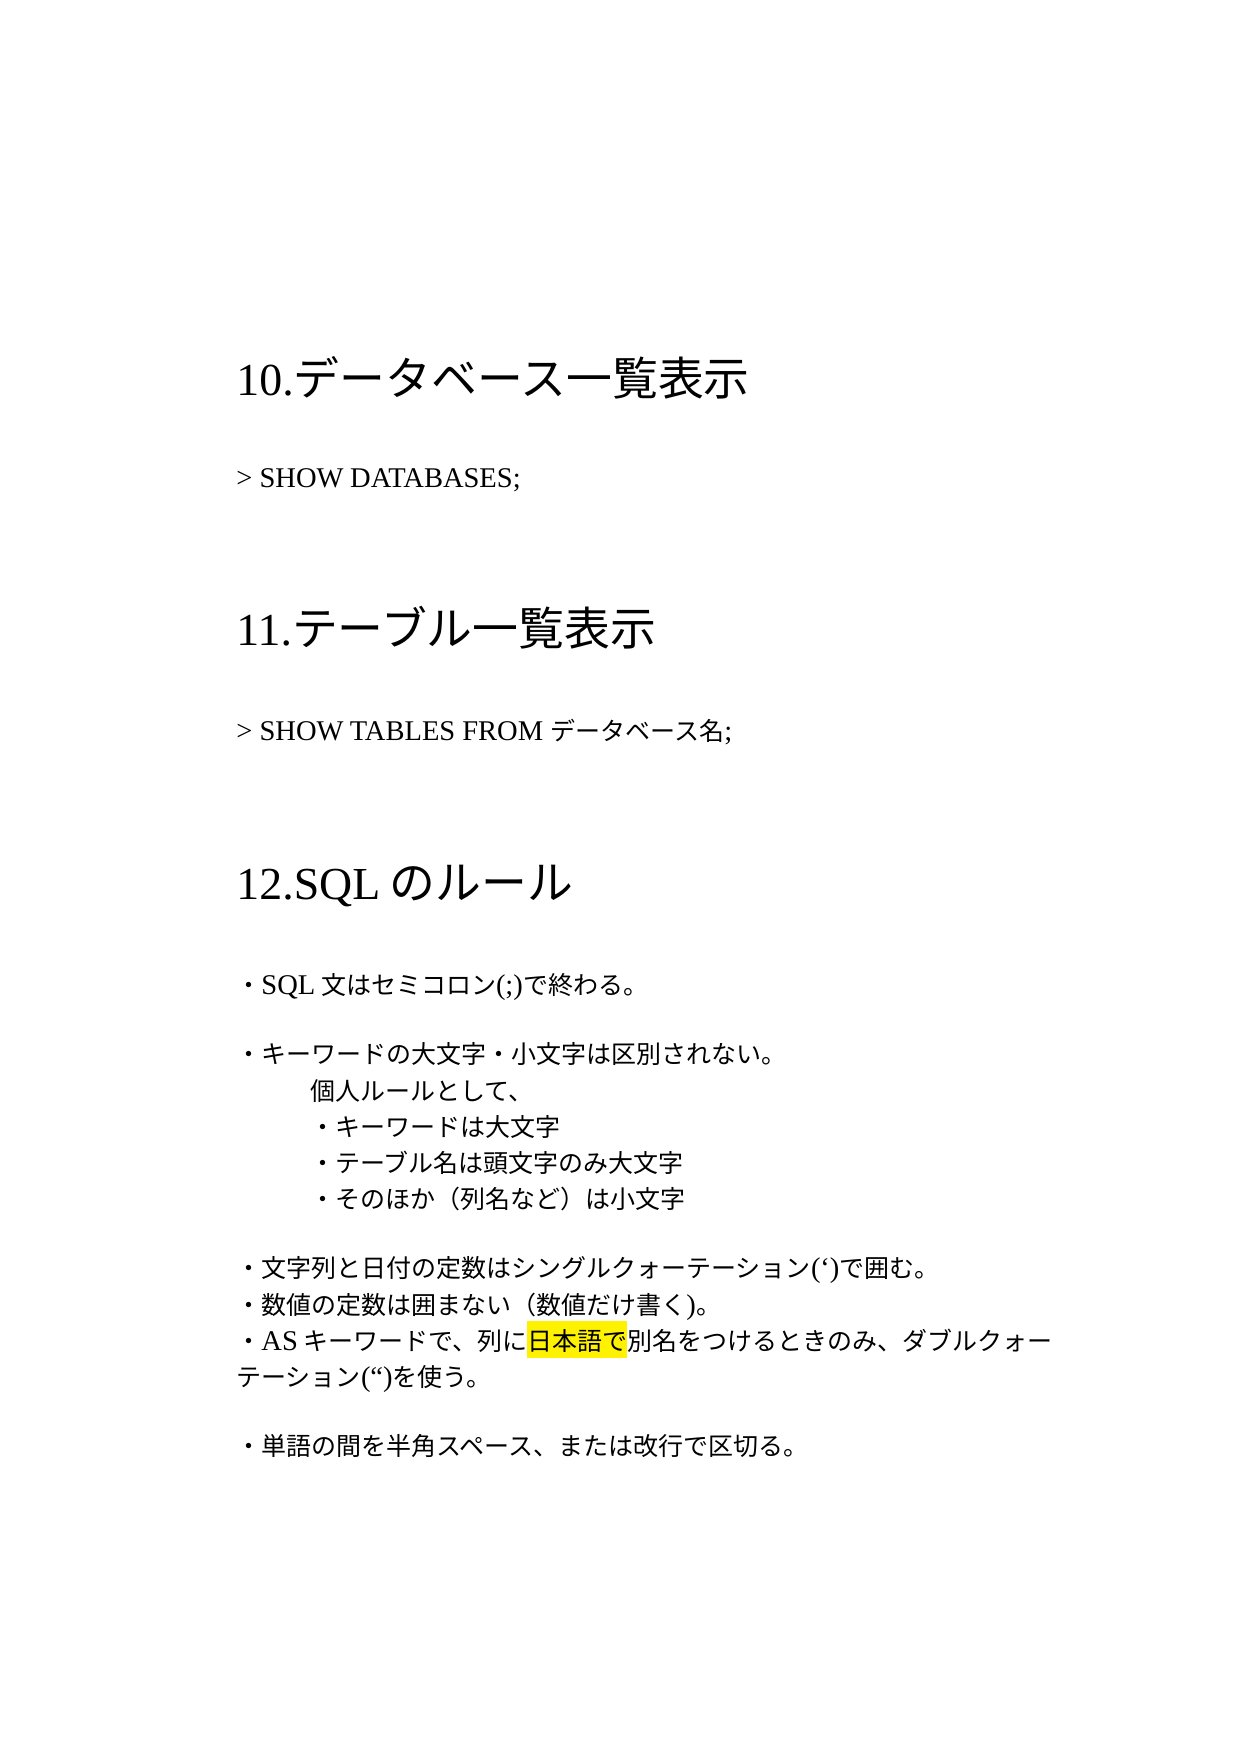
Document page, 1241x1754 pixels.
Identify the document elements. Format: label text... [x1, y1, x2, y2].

text ・ASキーワードで、列に日本語で別名をつけるときのみ、ダブルクォーテーション(“)を使う。 [236, 1321, 1063, 1394]
text ・数値の定数は囲まない（数値だけ書く)。 [236, 1285, 1063, 1321]
text ・キーワードの大文字・小文字は区別されない。 [236, 1035, 1063, 1071]
text ・キーワードは大文字 [236, 1107, 1063, 1143]
text ・文字列と日付の定数はシングルクォーテーション(‘)で囲む。 [236, 1249, 1063, 1285]
text ・そのほか（列名など）は小文字 [236, 1180, 1063, 1216]
text 11.テーブル一覧表示 [236, 592, 1063, 659]
text 個人ルールとして、 [236, 1071, 1063, 1107]
text ・SQL文はセミコロン(;)で終わる。 [236, 966, 1063, 1002]
text > SHOW TABLES FROM データベース名; [236, 712, 1063, 748]
text 10.データベース一覧表示 [236, 342, 1063, 408]
text ・テーブル名は頭文字のみ大文字 [236, 1143, 1063, 1180]
text > SHOW DATABASES; [236, 461, 1063, 494]
text ・単語の間を半角スペース、または改行で区切る。 [236, 1427, 1063, 1463]
text 12.SQLのルール [236, 847, 1063, 913]
